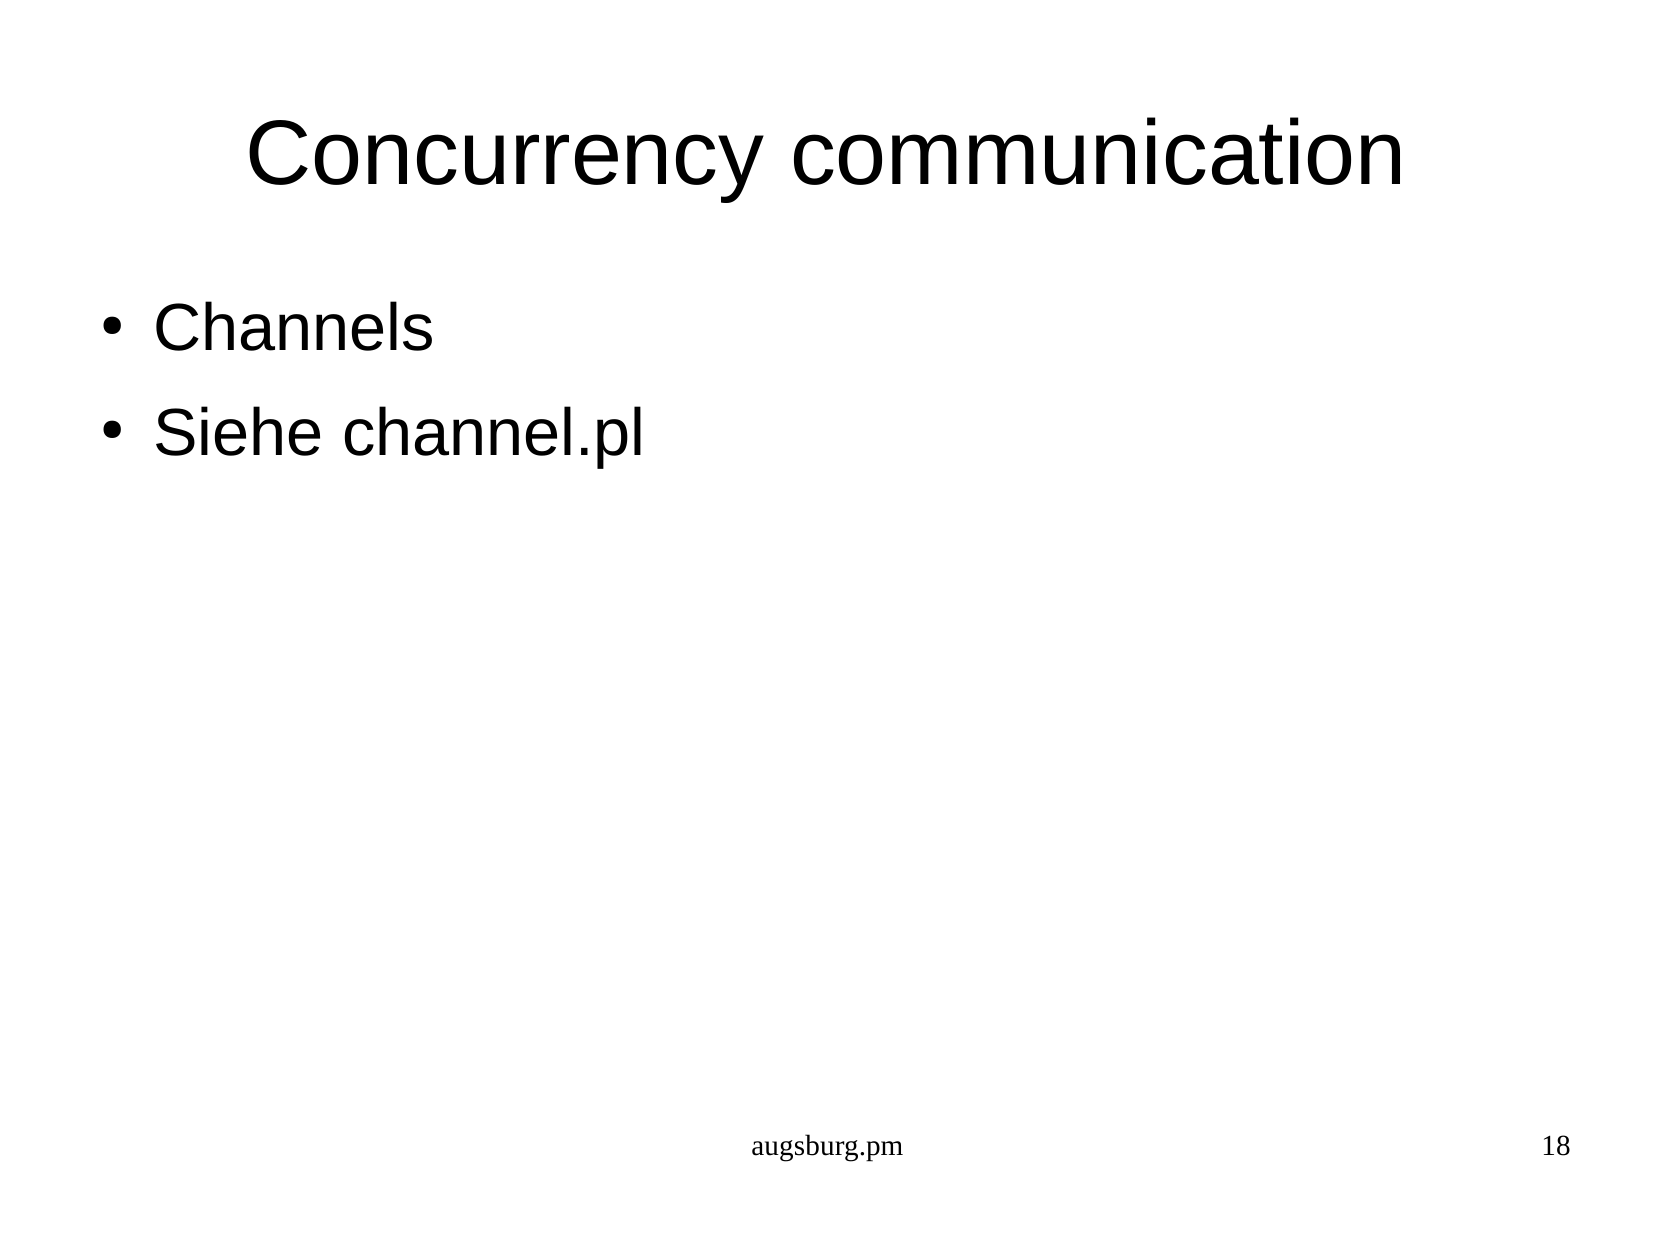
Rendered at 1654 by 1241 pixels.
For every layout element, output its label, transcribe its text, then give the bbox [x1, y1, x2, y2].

list Channels Siehe channel.pl [82, 290, 1571, 1010]
title Concurrency communication [82, 49, 1571, 257]
